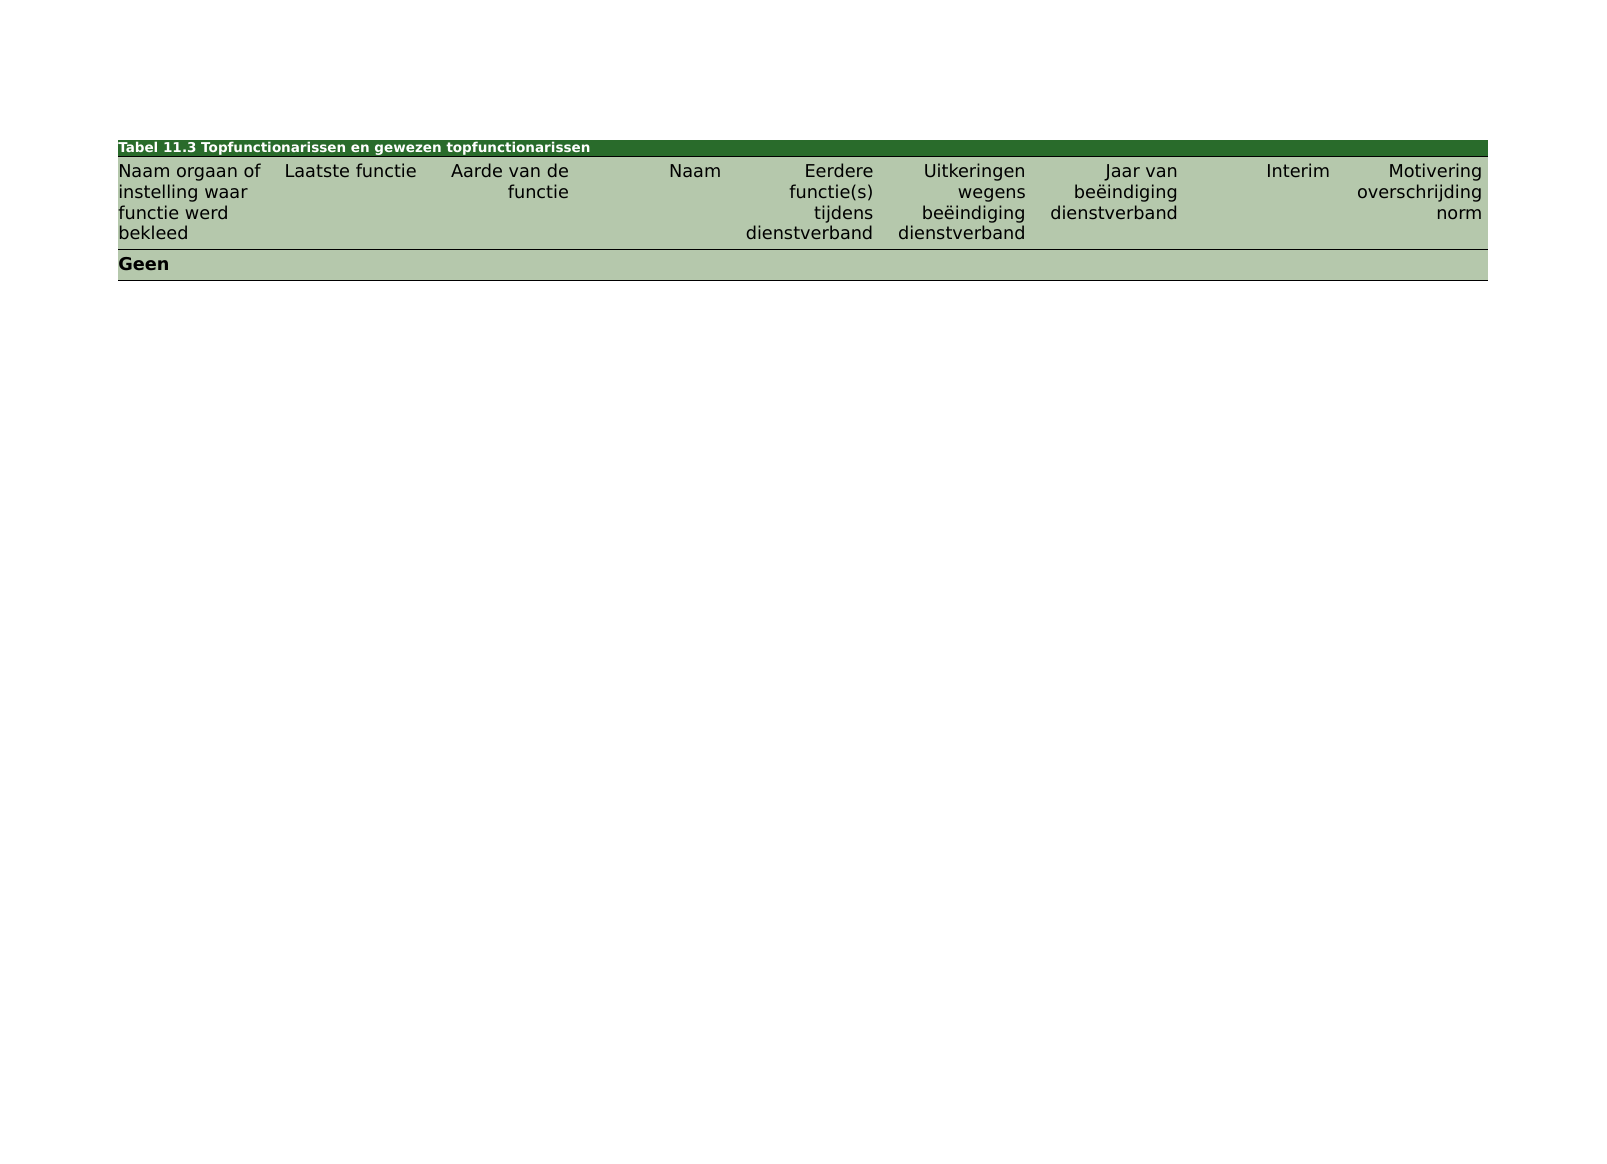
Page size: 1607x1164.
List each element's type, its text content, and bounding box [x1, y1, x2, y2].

table_cell [1336, 250, 1488, 280]
table_cell Laatste functie [270, 157, 422, 249]
table_cell [879, 250, 1031, 280]
table_cell Aarde van de functie [423, 157, 575, 249]
table_cell Geen [118, 250, 270, 280]
table_cell Motivering overschrijding norm [1336, 157, 1488, 249]
table_cell Interim [1184, 157, 1336, 249]
table_cell Jaar van beëindiging dienstverband [1031, 157, 1183, 249]
table_cell [1184, 250, 1336, 280]
table_cell [270, 250, 422, 280]
table_cell [423, 250, 575, 280]
table_cell Uitkeringen wegens beëindiging dienstverband [879, 157, 1031, 249]
table_cell Naam orgaan of instelling waar functie werd bekleed [118, 157, 270, 249]
table_cell [575, 250, 727, 280]
table_cell Eerdere functie(s) tijdens dienstverband [727, 157, 879, 249]
table_cell Naam [575, 157, 727, 249]
table_header Tabel 11.3 Topfunctionarissen en gewezen topfunctionarissen [118, 140, 1488, 156]
table_cell [727, 250, 879, 280]
table_cell [1031, 250, 1183, 280]
